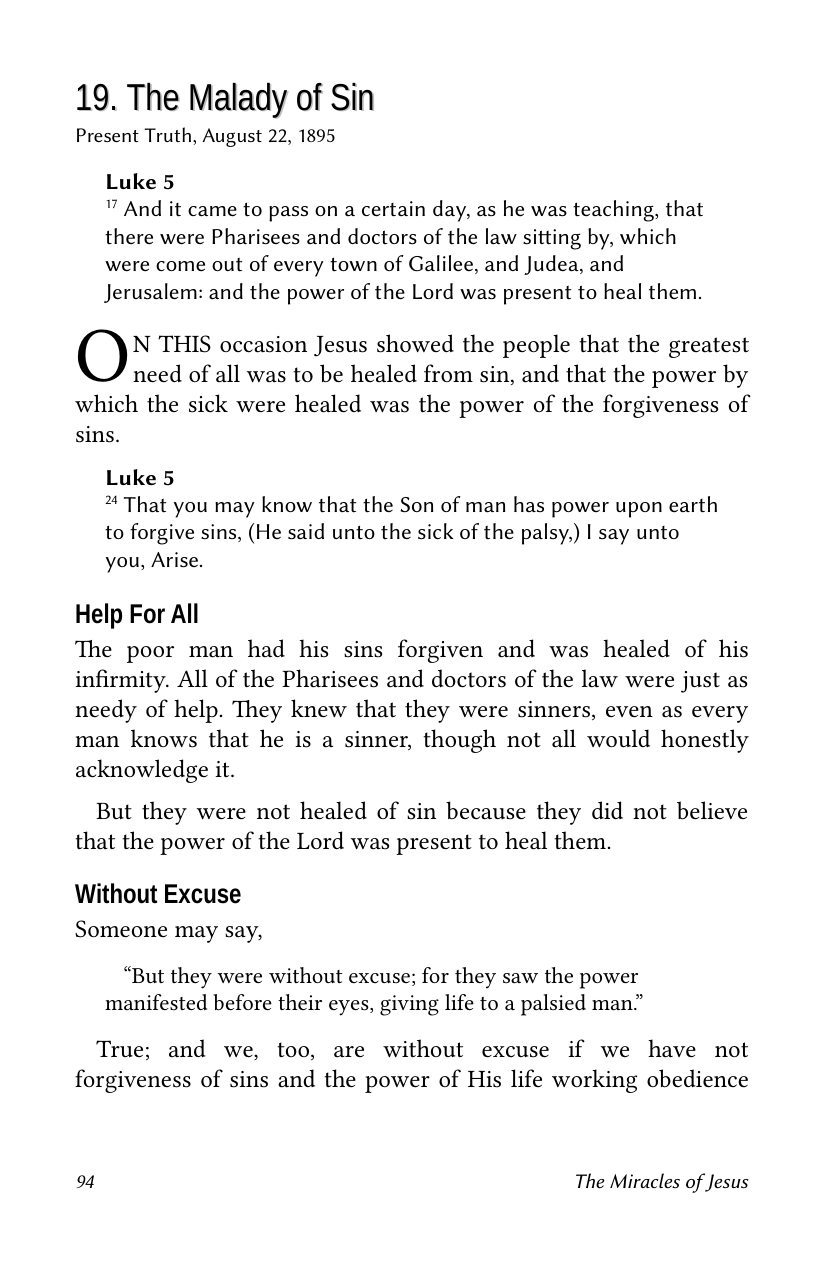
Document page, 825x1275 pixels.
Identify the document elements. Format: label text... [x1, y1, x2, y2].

text ON THIS occasion Jesus showed the people that the greatest need of all was to be healed from sin, and that the power by which the sick were healed was the power of the forgiveness of sins. [75, 330, 750, 448]
text Present Truth, August 22, 1895 [75, 124, 750, 148]
title The Malady of Sin [75, 75, 750, 118]
text But they were not healed of sin because they did not believe that the power of the Lord was present to heal them. [75, 797, 750, 855]
text True; and we, too, are without excuse if we have not forgiveness of sins and the power of His life working obedience [75, 1036, 750, 1094]
text Luke 5 [105, 464, 750, 491]
text Someone may say, [75, 915, 750, 943]
text 24 That you may know that the Son of man has power upon earth to forgive sins, (He said unto the sick of the palsy,) I say unto you, Arise. [105, 492, 720, 573]
text Luke 5 [105, 169, 750, 195]
subtitle Without Excuse [75, 878, 750, 909]
text The poor man had his sins forgiven and was healed of his infirmity. All of the Pharisees and doctors of the law were just as needy of help. They knew that they were sinners, even as every man knows that he is a sinner, though not all would honestly acknowledge it. [75, 635, 750, 783]
text “But they were without excuse; for they saw the power manifested before their eyes, giving life to a palsied man.” [105, 963, 720, 1016]
subtitle Help For All [75, 598, 750, 629]
text 17 And it came to pass on a certain day, as he was teaching, that there were Pharisees and doctors of the law sitting by, which were come out of every town of Galilee, and Judea, and Jerusalem: and the power of the Lord was present to heal them. [105, 196, 720, 305]
